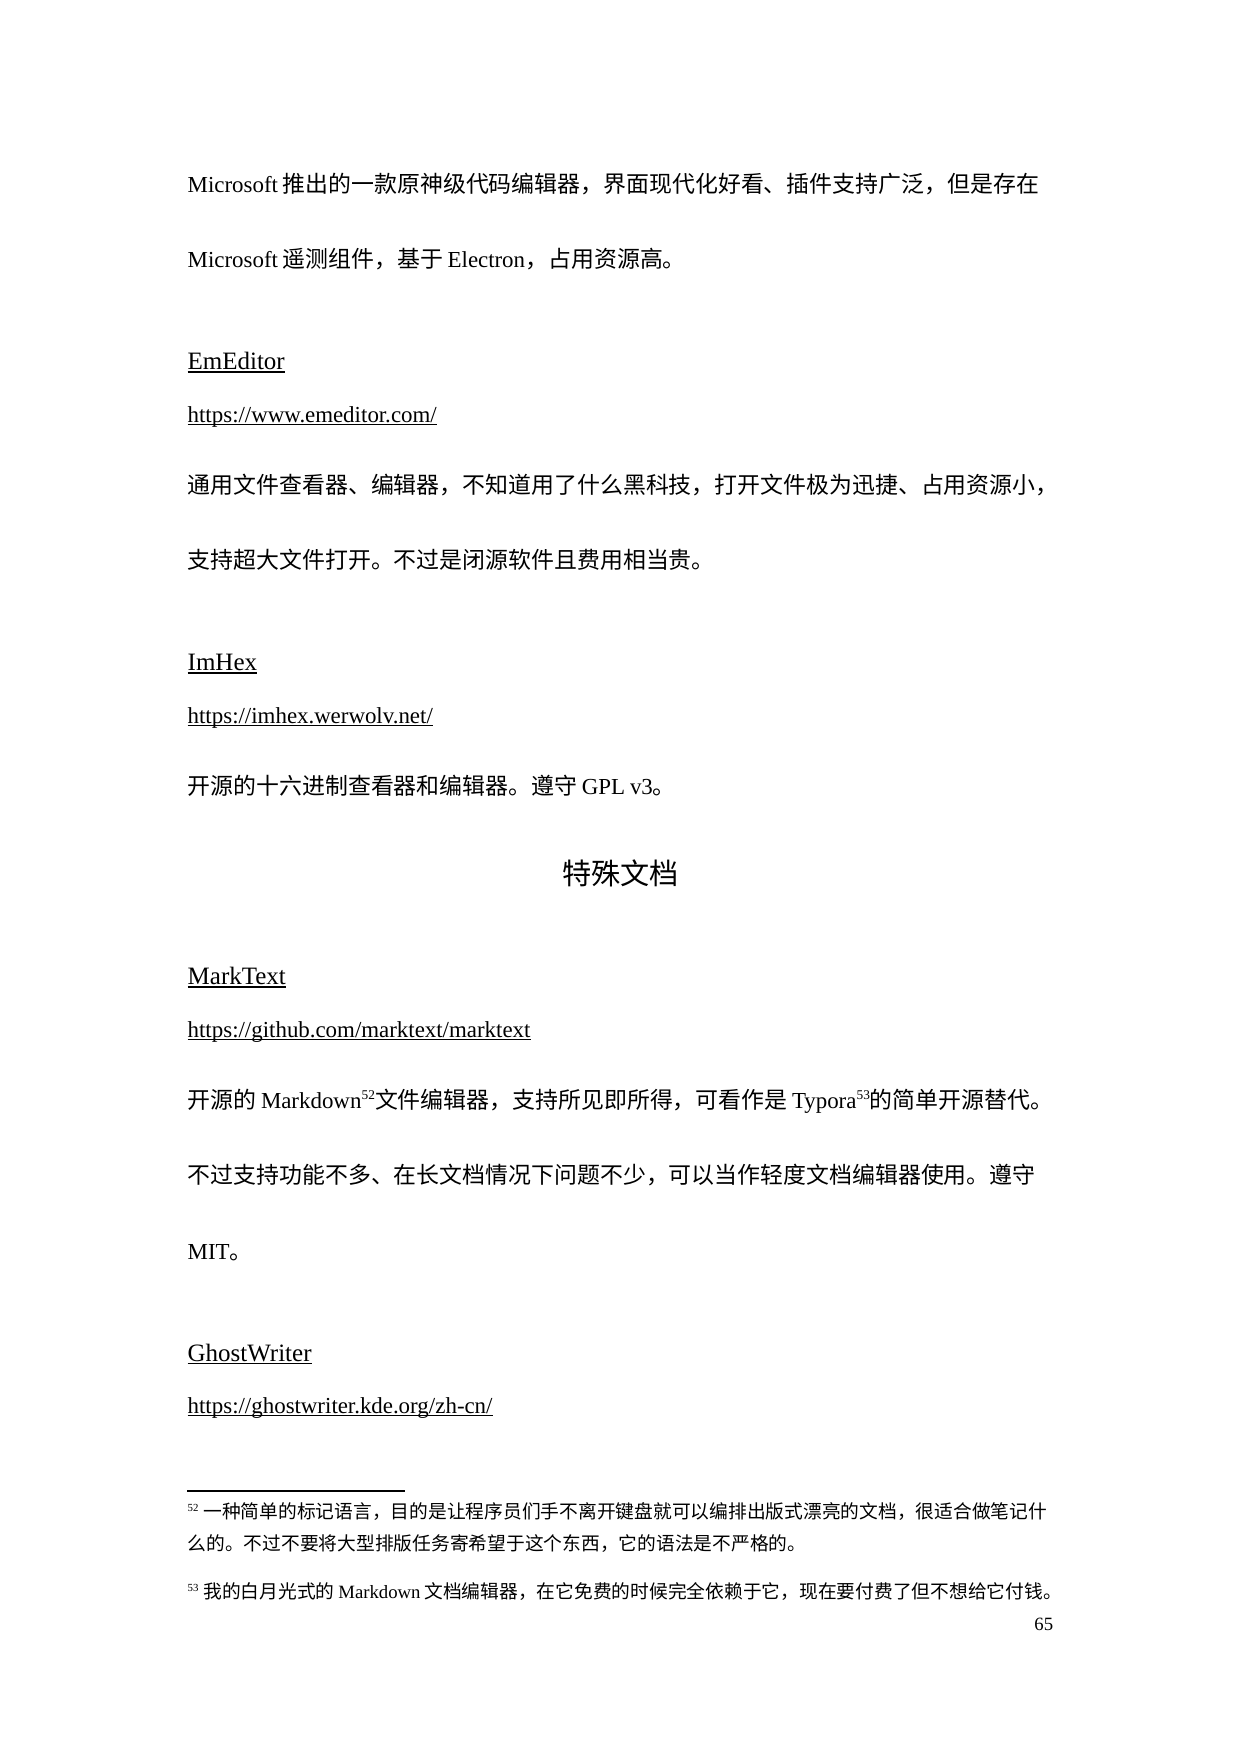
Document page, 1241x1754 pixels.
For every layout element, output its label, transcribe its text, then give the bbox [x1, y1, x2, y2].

text https://ghostwriter.kde.org/zh-cn/ [187, 1389, 1053, 1422]
text 通用文件查看器、编辑器，不知道用了什么黑科技，打开文件极为迅捷、占用资源小，支持超大文件打开。不过是闭源软件且费用相当贵。 [187, 451, 1053, 591]
subtitle MarkText [187, 959, 1053, 992]
text https://github.com/marktext/marktext [187, 1013, 1053, 1045]
subtitle ImHex [187, 645, 1053, 678]
text 一种简单的标记语言，目的是让程序员们手不离开键盘就可以编排出版式漂亮的文档，很适合做笔记什么的。不过不要将大型排版任务寄希望于这个东西，它的语法是不严格的。 [187, 1497, 1053, 1556]
text Microsoft推出的一款原神级代码编辑器，界面现代化好看、插件支持广泛，但是存在Microsoft遥测组件，基于Electron，占用资源高。 [187, 150, 1053, 290]
text 我的白月光式的Markdown文档编辑器，在它免费的时候完全依赖于它，现在要付费了但不想给它付钱。 [187, 1577, 1053, 1604]
subtitle EmEditor [187, 344, 1053, 377]
subtitle 特殊文档 [187, 839, 1053, 904]
text 开源的十六进制查看器和编辑器。遵守GPL v3。 [187, 752, 1053, 817]
text https://www.emeditor.com/ [187, 398, 1053, 430]
text https://imhex.werwolv.net/ [187, 699, 1053, 731]
subtitle GhostWriter [187, 1336, 1053, 1368]
text 开源的Markdown文件编辑器，支持所见即所得，可看作是Typora的简单开源替代。不过支持功能不多、在长文档情况下问题不少，可以当作轻度文档编辑器使用。遵守MIT。 [187, 1066, 1053, 1282]
